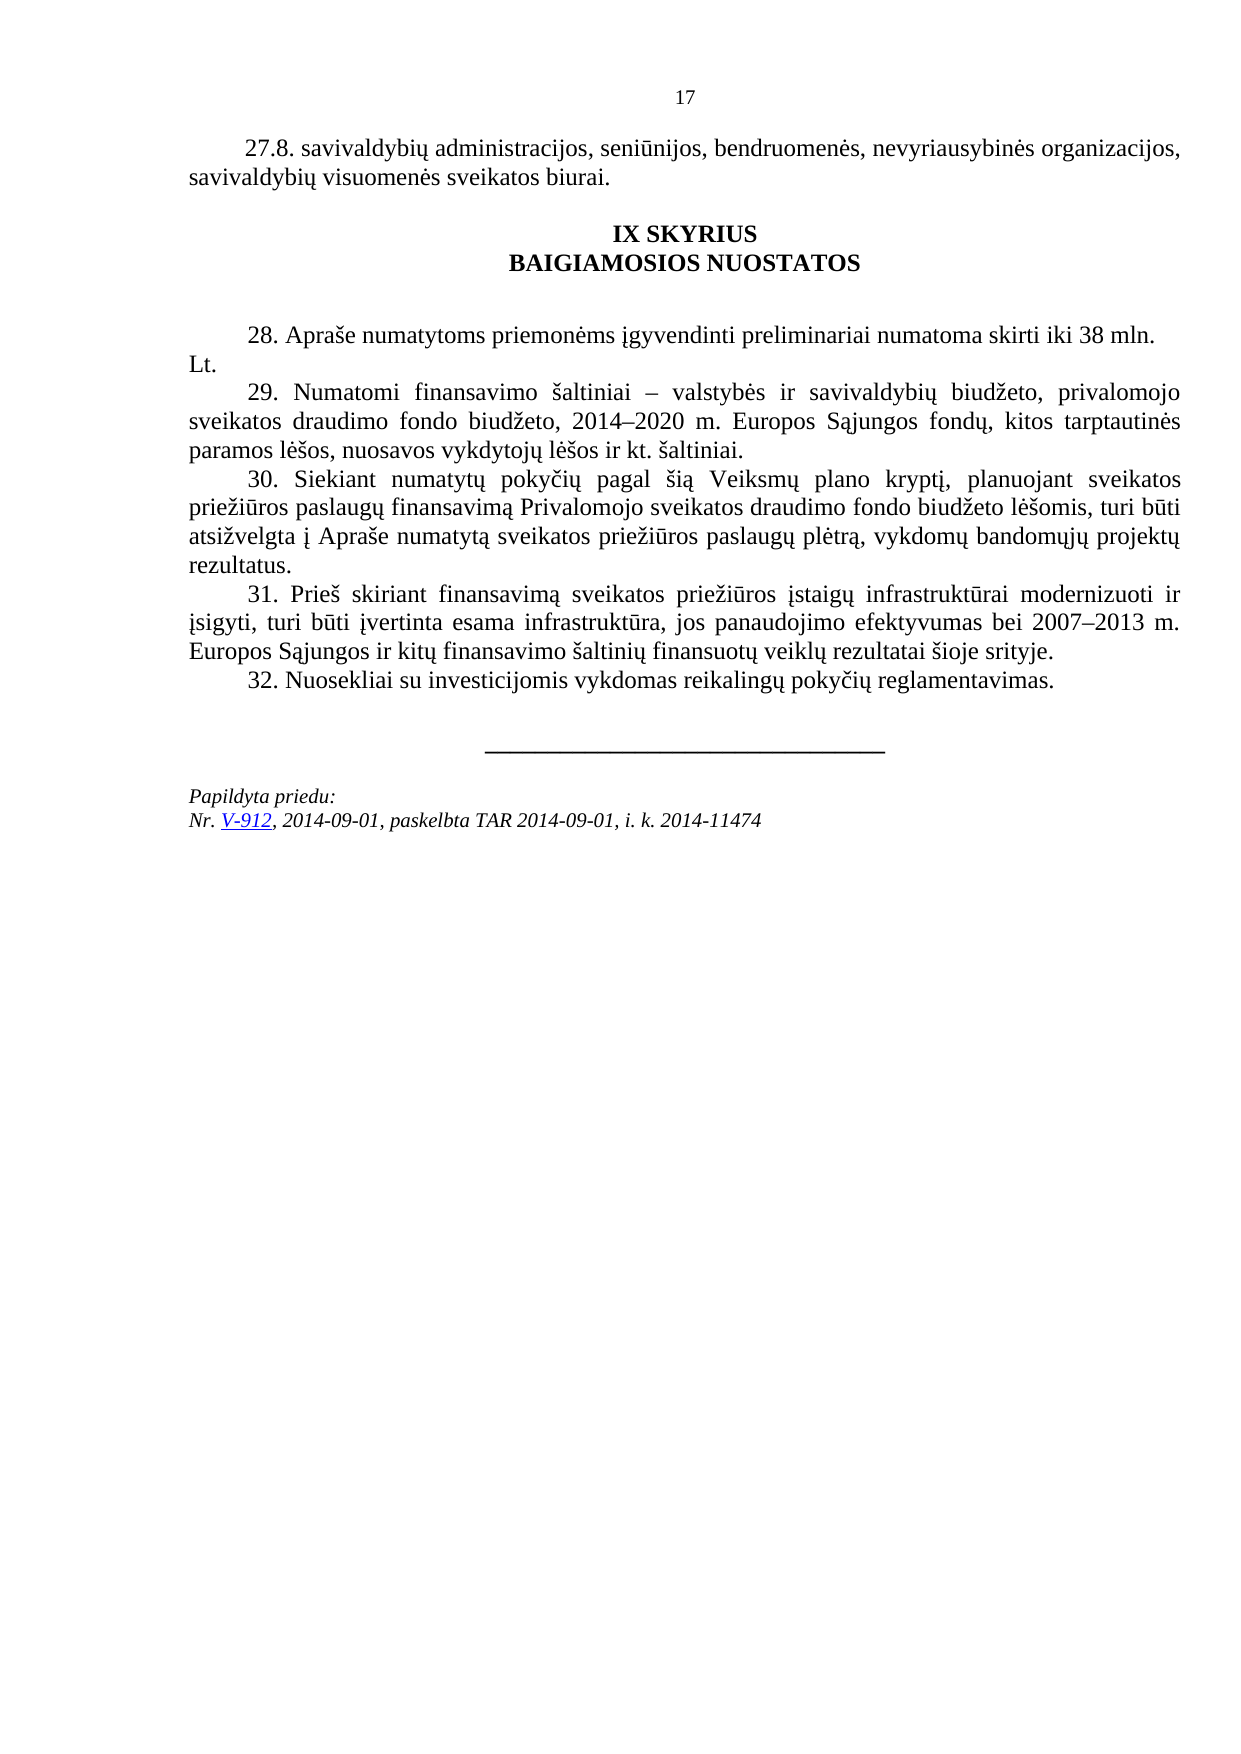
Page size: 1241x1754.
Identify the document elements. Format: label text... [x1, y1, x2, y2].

text Nr. V-912, 2014-09-01, paskelbta TAR 2014-09-01, i. k. 2014-11474 [188, 808, 1181, 832]
text 28. Apraše numatytoms priemonėms įgyvendinti preliminariai numatoma skirti iki 38 mln. Lt. [188, 320, 1181, 377]
text BAIGIAMOSIOS NUOSTATOS [188, 248, 1181, 277]
text ________________________________ [188, 727, 1181, 756]
text 31. Prieš skiriant finansavimą sveikatos priežiūros įstaigų infrastruktūrai modernizuoti ir įsigyti, turi būti įvertinta esama infrastruktūra, jos panaudojimo efektyvumas bei 2007–2013 m. Europos Sąjungos ir kitų finansavimo šaltinių finansuotų veiklų rezultatai šioje srityje. [188, 579, 1181, 665]
text 29. Numatomi finansavimo šaltiniai – valstybės ir savivaldybių biudžeto, privalomojo sveikatos draudimo fondo biudžeto, 2014–2020 m. Europos Sąjungos fondų, kitos tarptautinės paramos lėšos, nuosavos vykdytojų lėšos ir kt. šaltiniai. [188, 377, 1181, 464]
text 30. Siekiant numatytų pokyčių pagal šią Veiksmų plano kryptį, planuojant sveikatos priežiūros paslaugų finansavimą Privalomojo sveikatos draudimo fondo biudžeto lėšomis, turi būti atsižvelgta į Apraše numatytą sveikatos priežiūros paslaugų plėtrą, vykdomų bandomųjų projektų rezultatus. [188, 464, 1181, 579]
text 32. Nuosekliai su investicijomis vykdomas reikalingų pokyčių reglamentavimas. [247, 665, 1181, 694]
text IX SKYRIUS [188, 219, 1181, 248]
text 27.8. savivaldybių administracijos, seniūnijos, bendruomenės, nevyriausybinės organizacijos, savivaldybių visuomenės sveikatos biurai. [188, 133, 1181, 191]
text Papildyta priedu: [188, 784, 1181, 808]
